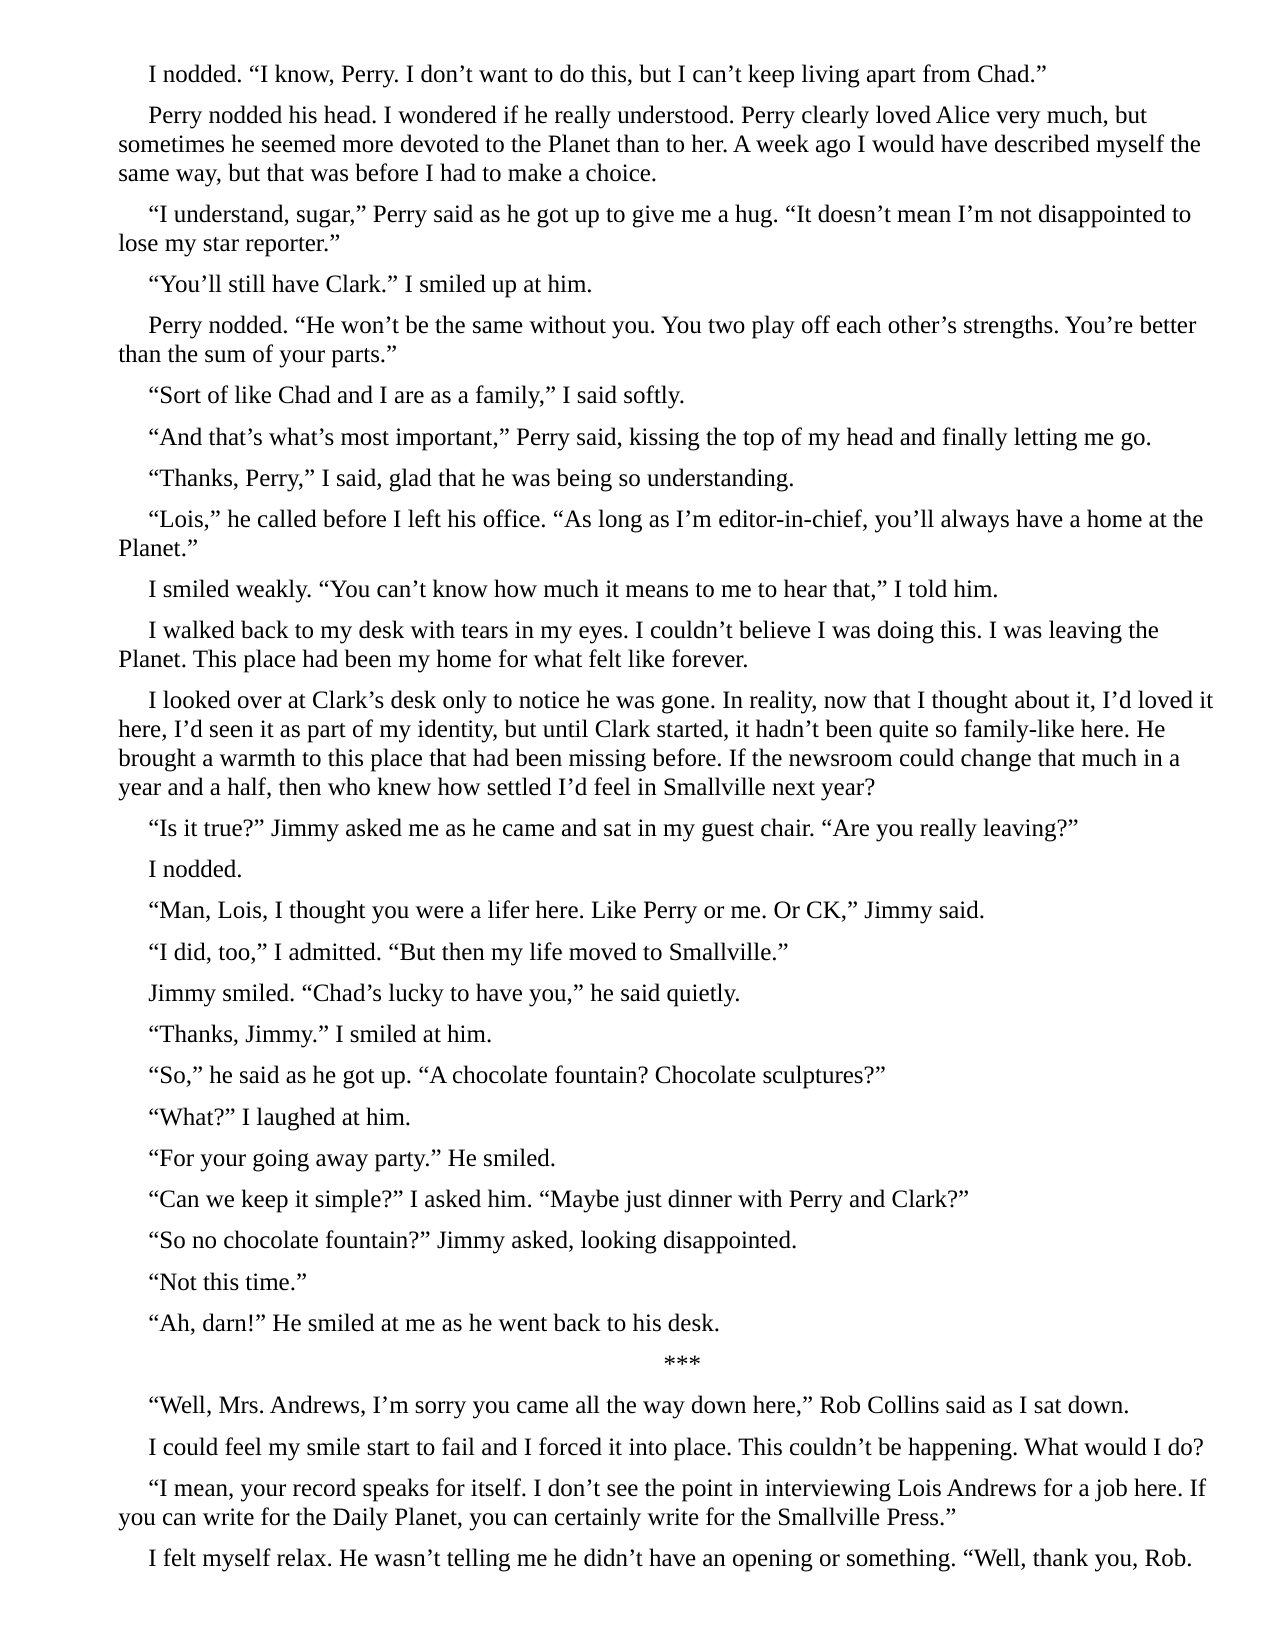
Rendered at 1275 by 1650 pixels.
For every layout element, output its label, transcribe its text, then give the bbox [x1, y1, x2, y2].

text I nodded. “I know, Perry. I don’t want to do this, but I can’t keep living apart from Chad.” [118, 59, 1216, 88]
text I could feel my smile start to fail and I forced it into place. This couldn’t be happening. What would I do? [118, 1432, 1216, 1460]
text “So,” he said as he got up. “A chocolate fountain? Chocolate sculptures?” [118, 1060, 1216, 1089]
text I nodded. [118, 854, 1216, 883]
text “What?” I laughed at him. [118, 1102, 1216, 1130]
text “Thanks, Jimmy.” I smiled at him. [118, 1019, 1216, 1048]
text “And that’s what’s most important,” Perry said, kissing the top of my head and finally letting me go. [118, 422, 1216, 450]
text “Can we keep it simple?” I asked him. “Maybe just dinner with Perry and Clark?” [118, 1184, 1216, 1213]
text “Man, Lois, I thought you were a lifer here. Like Perry or me. Or CK,” Jimmy said. [118, 895, 1216, 924]
text “Is it true?” Jimmy asked me as he came and sat in my guest chair. “Are you really leaving?” [118, 813, 1216, 842]
text I smiled weakly. “You can’t know how much it means to me to hear that,” I told him. [118, 574, 1216, 603]
text I walked back to my desk with tears in my eyes. I couldn’t believe I was doing this. I was leaving the Planet. This place had been my home for what felt like forever. [118, 615, 1216, 673]
text Jimmy smiled. “Chad’s lucky to have you,” he said quietly. [118, 978, 1216, 1007]
text I looked over at Clark’s desk only to notice he was gone. In reality, now that I thought about it, I’d loved it here, I’d seen it as part of my identity, but until Clark started, it hadn’t been quite so family-like here. He brought a warmth to this place that had been missing before. If the newsroom could change that much in a year and a half, then who knew how settled I’d feel in Smallville next year? [118, 685, 1216, 800]
text “Thanks, Perry,” I said, glad that he was being so understanding. [118, 463, 1216, 492]
text “Not this time.” [118, 1267, 1216, 1295]
text “I mean, your record speaks for itself. I don’t see the point in interviewing Lois Andrews for a job here. If you can write for the Daily Planet, you can certainly write for the Smallville Press.” [118, 1473, 1216, 1530]
text I felt myself relax. He wasn’t telling me he didn’t have an opening or something. “Well, thank you, Rob. [118, 1543, 1216, 1572]
text “Ah, darn!” He smiled at me as he went back to his desk. [118, 1308, 1216, 1337]
text “For your going away party.” He smiled. [118, 1143, 1216, 1172]
text “So no chocolate fountain?” Jimmy asked, looking disappointed. [118, 1225, 1216, 1254]
text “Lois,” he called before I left his office. “As long as I’m editor-in-chief, you’ll always have a home at the Planet.” [118, 504, 1216, 562]
text “I understand, sugar,” Perry said as he got up to give me a hug. “It doesn’t mean I’m not disappointed to lose my star reporter.” [118, 199, 1216, 257]
text “I did, too,” I admitted. “But then my life moved to Smallville.” [118, 937, 1216, 965]
text *** [118, 1349, 1216, 1378]
text Perry nodded. “He won’t be the same without you. You two play off each other’s strengths. You’re better than the sum of your parts.” [118, 310, 1216, 368]
text “You’ll still have Clark.” I smiled up at him. [118, 269, 1216, 298]
text Perry nodded his head. I wondered if he really understood. Perry clearly loved Alice very much, but sometimes he seemed more devoted to the Planet than to her. A week ago I would have described myself the same way, but that was before I had to make a choice. [118, 100, 1216, 187]
text “Sort of like Chad and I are as a family,” I said softly. [118, 380, 1216, 409]
text “Well, Mrs. Andrews, I’m sorry you came all the way down here,” Rob Collins said as I sat down. [118, 1390, 1216, 1419]
